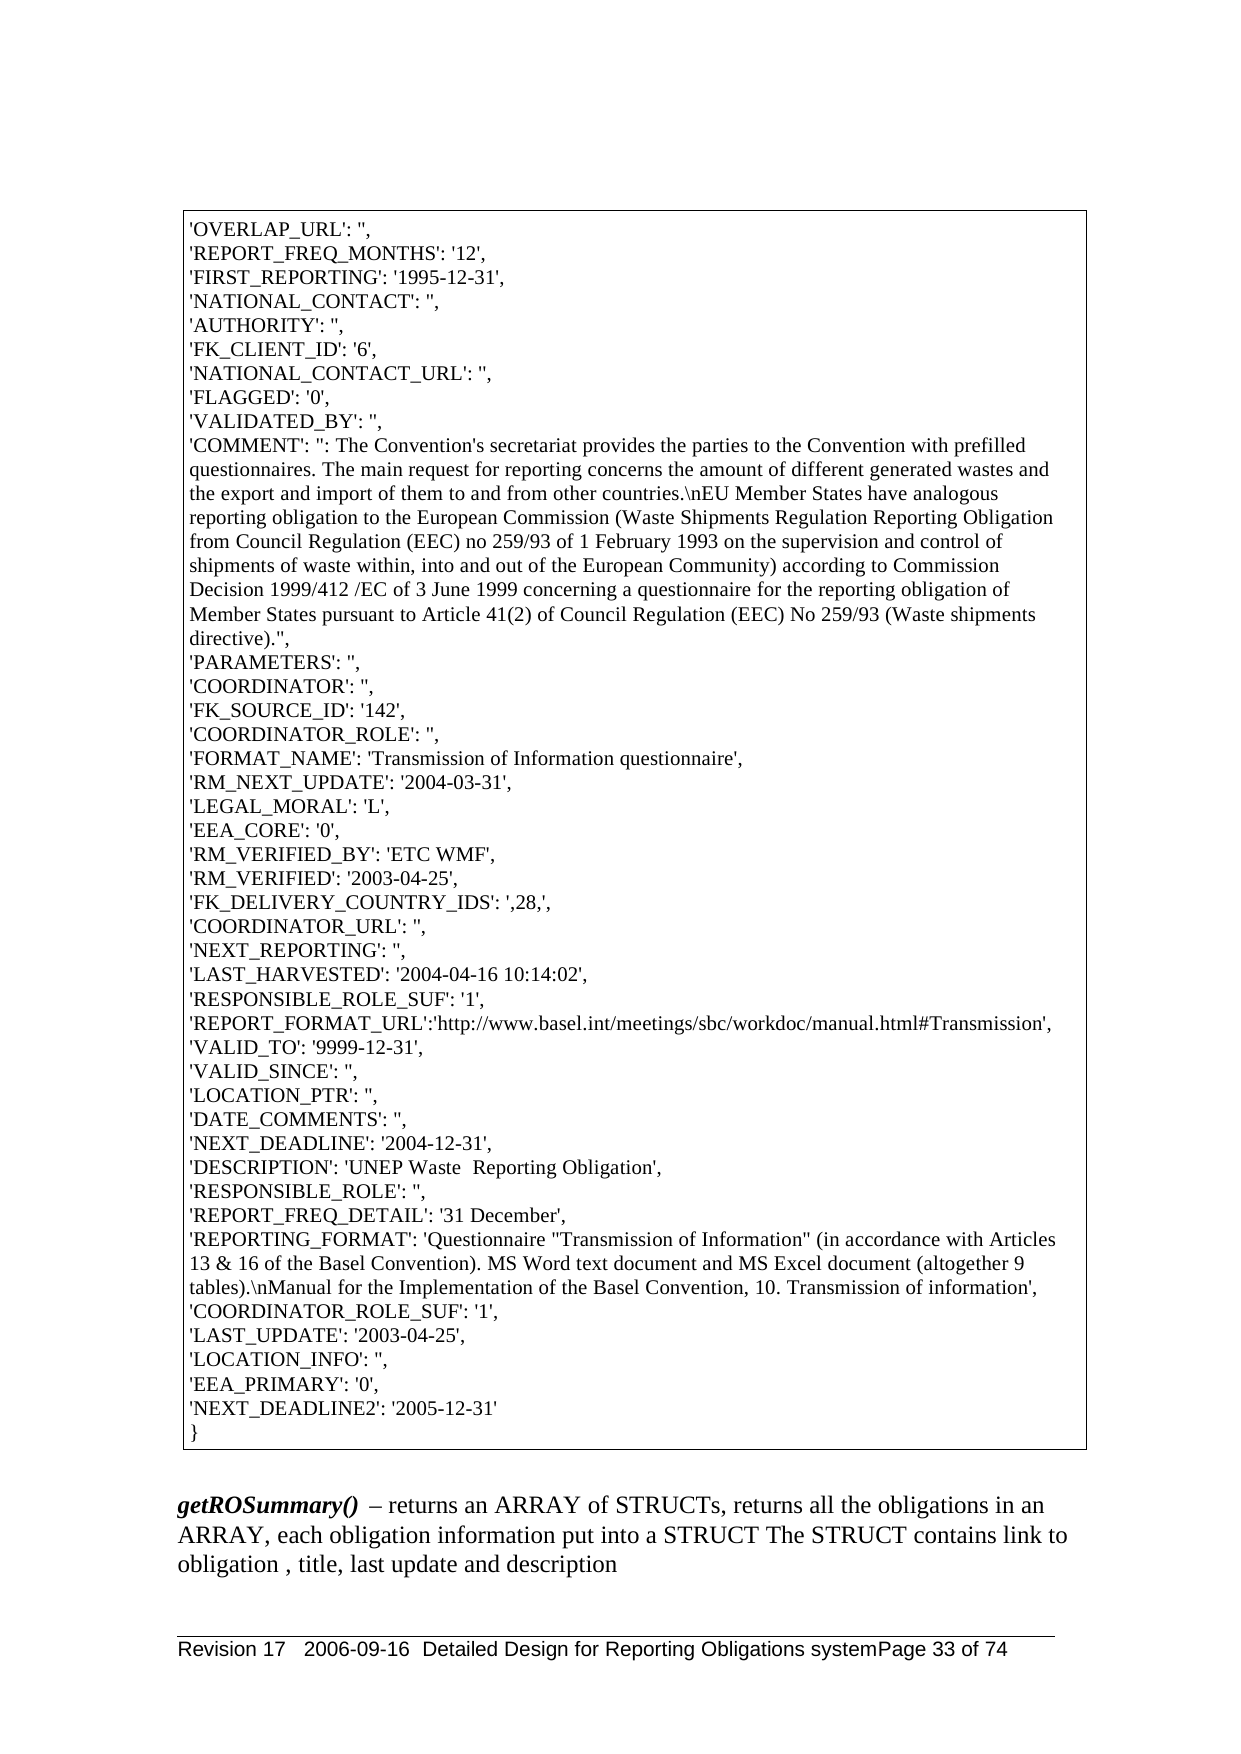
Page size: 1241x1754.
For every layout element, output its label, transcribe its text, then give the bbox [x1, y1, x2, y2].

text 'COORDINATOR': '', [184, 667, 1086, 692]
text 'COORDINATOR_ROLE': '', [184, 716, 1086, 740]
text 'FORMAT_NAME': 'Transmission of Information questionnaire', [184, 740, 1086, 764]
text 'PARAMETERS': '', [184, 643, 1086, 667]
text 'FLAGGED': '0', [184, 379, 1086, 403]
text 'FK_DELIVERY_COUNTRY_IDS': ',28,', [184, 884, 1086, 908]
text 'NEXT_DEADLINE2': '2005-12-31' [184, 1389, 1086, 1413]
text 'REPORT_FREQ_DETAIL': '31 December', [184, 1197, 1086, 1221]
text 'VALID_TO': '9999-12-31', [184, 1028, 1086, 1052]
text 'NEXT_REPORTING': '', [184, 932, 1086, 956]
text 'OVERLAP_URL': '', [184, 211, 1086, 234]
text 'RM_NEXT_UPDATE': '2004-03-31', [184, 764, 1086, 788]
text 'VALID_SINCE': '', [184, 1052, 1086, 1077]
text 'AUTHORITY': '', [184, 307, 1086, 331]
text } [184, 1413, 1086, 1449]
text 'COORDINATOR_ROLE_SUF': '1', [184, 1293, 1086, 1317]
text 'RM_VERIFIED': '2003-04-25', [184, 860, 1086, 884]
text 'VALIDATED_BY': '', [184, 403, 1086, 427]
text 'FIRST_REPORTING': '1995-12-31', [184, 258, 1086, 282]
text 'LAST_HARVESTED': '2004-04-16 10:14:02', [184, 956, 1086, 980]
text 'LOCATION_INFO': '', [184, 1341, 1086, 1365]
text 'COMMENT': ": The Convention's secretariat provides the parties to the Convention with prefilled questionnaires. The main request for reporting concerns the amount of different generated wastes and the export and import of them to and from other countries.\nEU Member States have analogous reporting obligation to the European Commission (Waste Shipments Regulation Reporting Obligation from Council Regulation (EEC) no 259/93 of 1 February 1993 on the supervision and control of shipments of waste within, into and out of the European Community) according to Commission Decision 1999/412 /EC of 3 June 1999 concerning a questionnaire for the reporting obligation of Member States pursuant to Article 41(2) of Council Regulation (EEC) No 259/93 (Waste shipments directive).", [184, 427, 1086, 643]
text 'REPORT_FORMAT_URL':'http://www.basel.int/meetings/sbc/workdoc/manual.html#Transmission', [184, 1004, 1086, 1028]
text 'FK_CLIENT_ID': '6', [184, 331, 1086, 355]
text 'NEXT_DEADLINE': '2004-12-31', [184, 1125, 1086, 1149]
text getROSummary() – returns an ARRAY of STRUCTs, returns all the obligations in an ARRAY, each obligation information put into a STRUCT The STRUCT contains link to obligation , title, last update and description [177, 1490, 1092, 1578]
text 'NATIONAL_CONTACT': '', [184, 282, 1086, 307]
text 'COORDINATOR_URL': '', [184, 908, 1086, 932]
text 'DESCRIPTION': 'UNEP Waste Reporting Obligation', [184, 1149, 1086, 1173]
text 'RM_VERIFIED_BY': 'ETC WMF', [184, 836, 1086, 860]
text 'EEA_CORE': '0', [184, 812, 1086, 836]
text 'EEA_PRIMARY': '0', [184, 1365, 1086, 1389]
text 'NATIONAL_CONTACT_URL': '', [184, 355, 1086, 379]
text 'REPORTING_FORMAT': 'Questionnaire "Transmission of Information" (in accordance with Articles 13 & 16 of the Basel Convention). MS Word text document and MS Excel document (altogether 9 tables).\nManual for the Implementation of the Basel Convention, 10. Transmission of information', [184, 1221, 1086, 1293]
text 'LEGAL_MORAL': 'L', [184, 788, 1086, 812]
text 'LOCATION_PTR': '', [184, 1077, 1086, 1101]
text 'RESPONSIBLE_ROLE_SUF': '1', [184, 980, 1086, 1004]
text 'FK_SOURCE_ID': '142', [184, 692, 1086, 716]
text 'DATE_COMMENTS': '', [184, 1101, 1086, 1125]
text 'LAST_UPDATE': '2003-04-25', [184, 1317, 1086, 1341]
text 'REPORT_FREQ_MONTHS': '12', [184, 234, 1086, 258]
text 'RESPONSIBLE_ROLE': '', [184, 1173, 1086, 1197]
